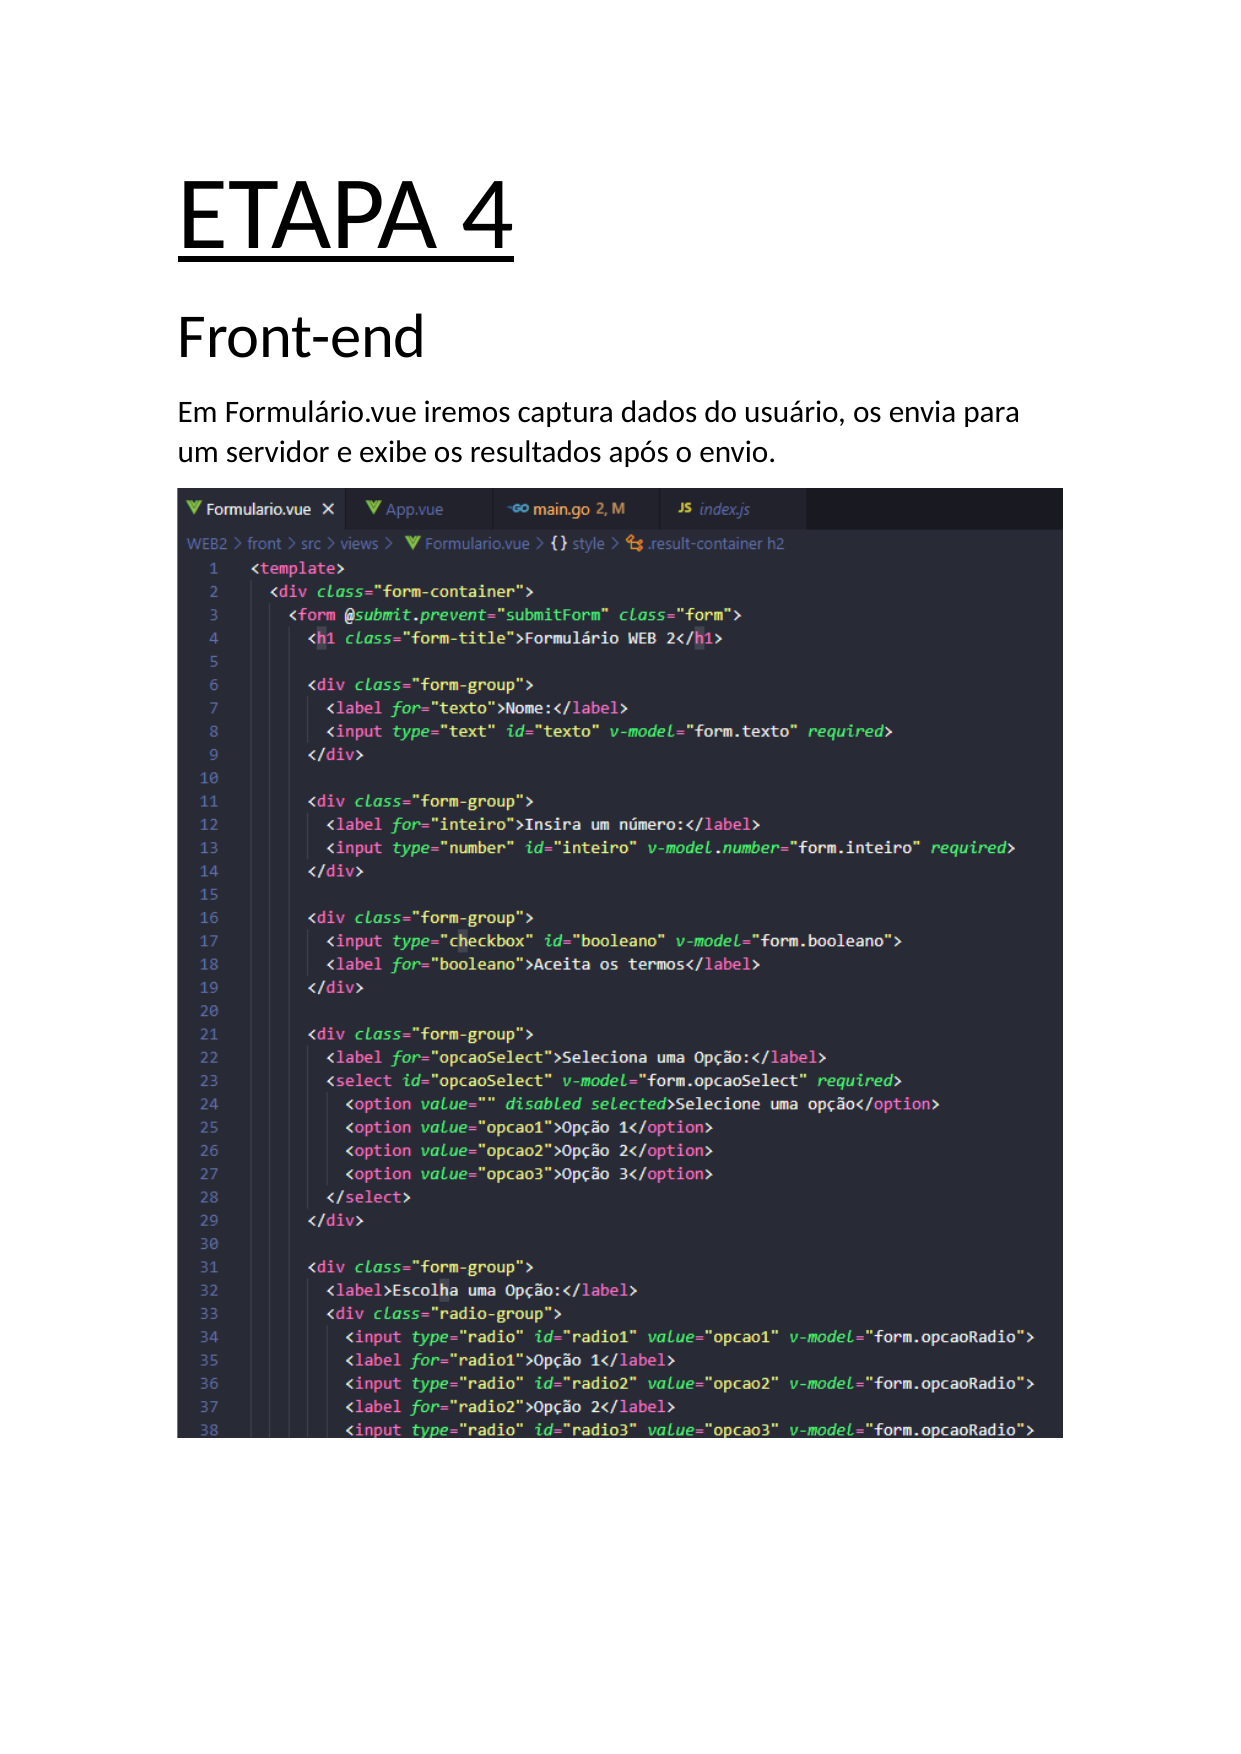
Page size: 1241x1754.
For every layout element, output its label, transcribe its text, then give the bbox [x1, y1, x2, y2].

text Em Formulário.vue iremos captura dados do usuário, os envia para um servidor e exibe os resultados após o envio. [177, 392, 1063, 470]
text Front-end [177, 296, 1063, 373]
text ETAPA 4 [177, 148, 1063, 275]
